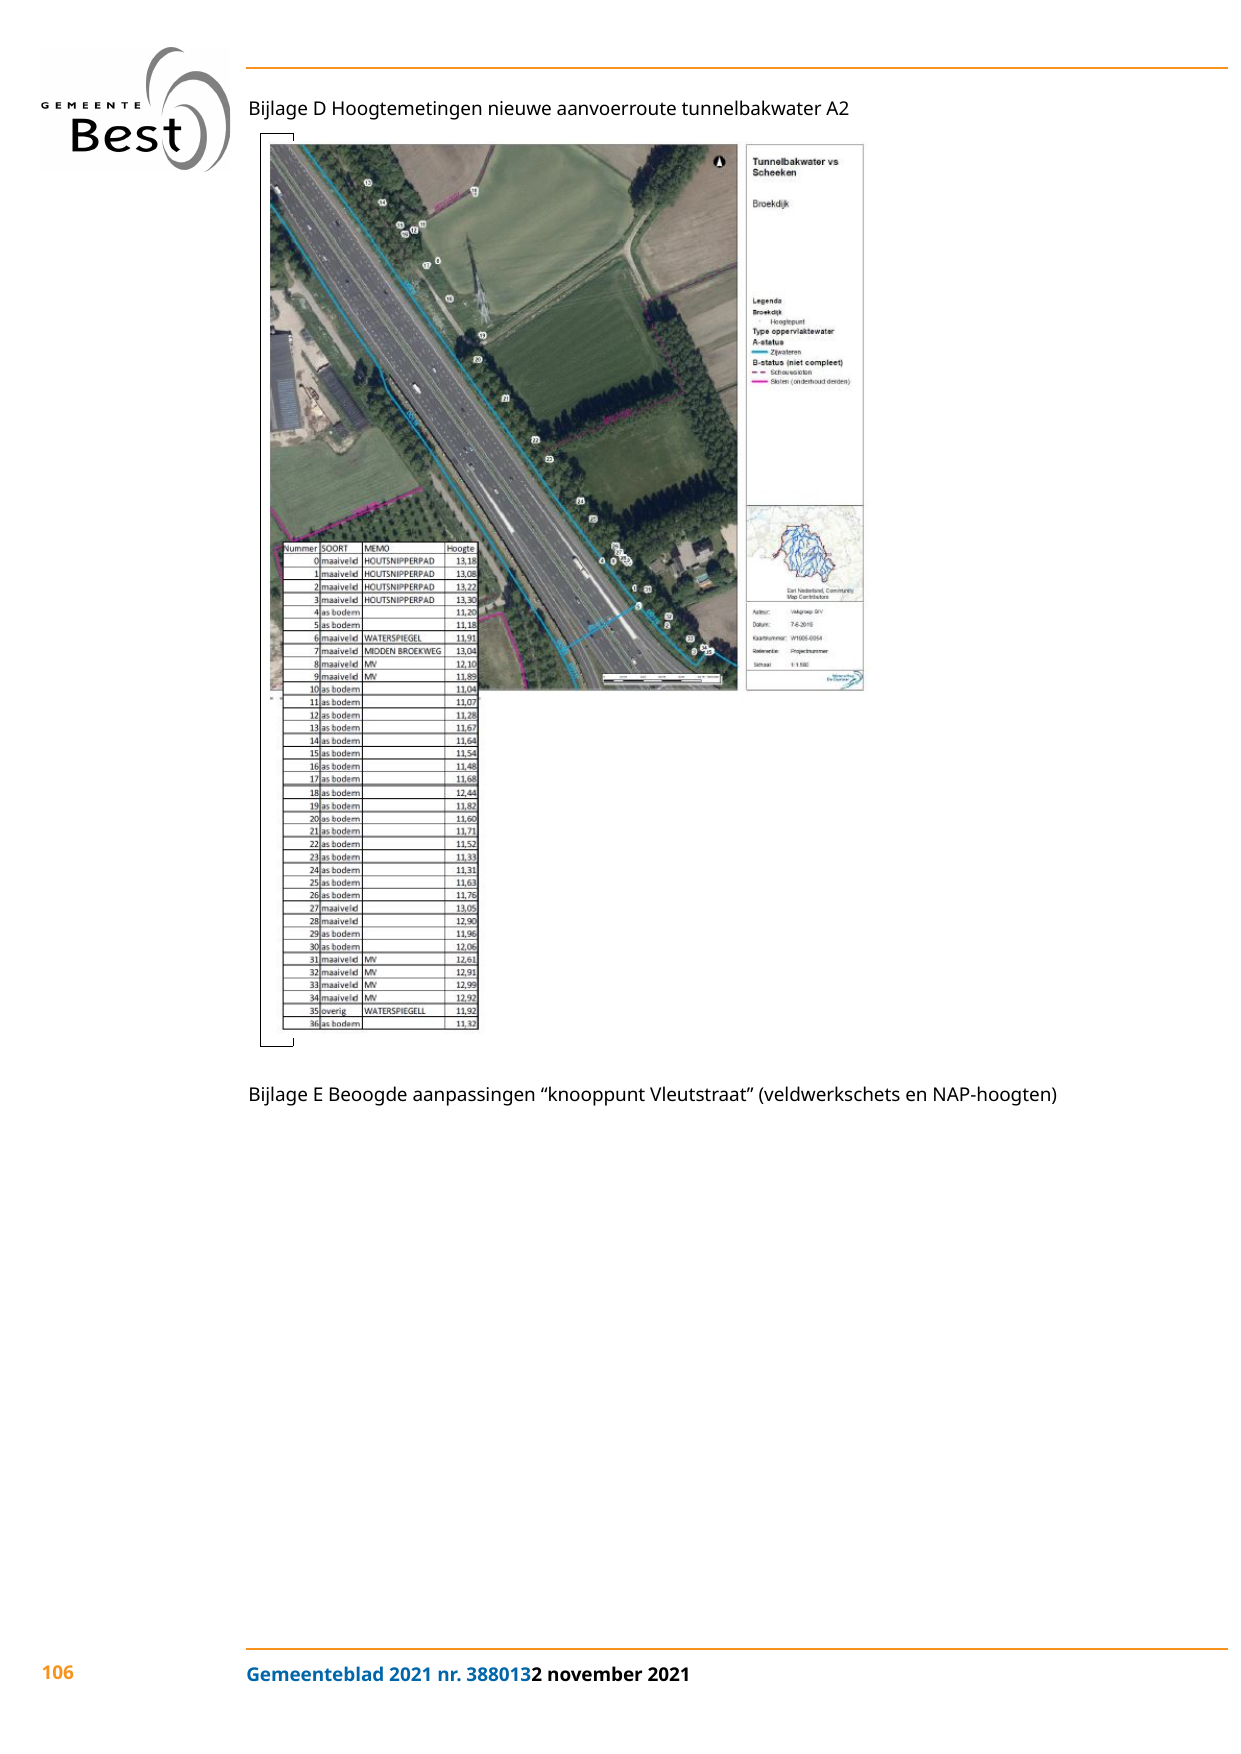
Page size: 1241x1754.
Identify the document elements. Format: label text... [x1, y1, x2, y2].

text Bijlage D Hoogtemetingen nieuwe aanvoerroute tunnelbakwater A2 [248, 95, 1152, 121]
picture [268, 141, 869, 1038]
text Bijlage E Beoogde aanpassingen “knooppunt Vleutstraat” (veldwerkschets en NAP-hoogten) [248, 1081, 1152, 1107]
picture [41, 47, 231, 172]
